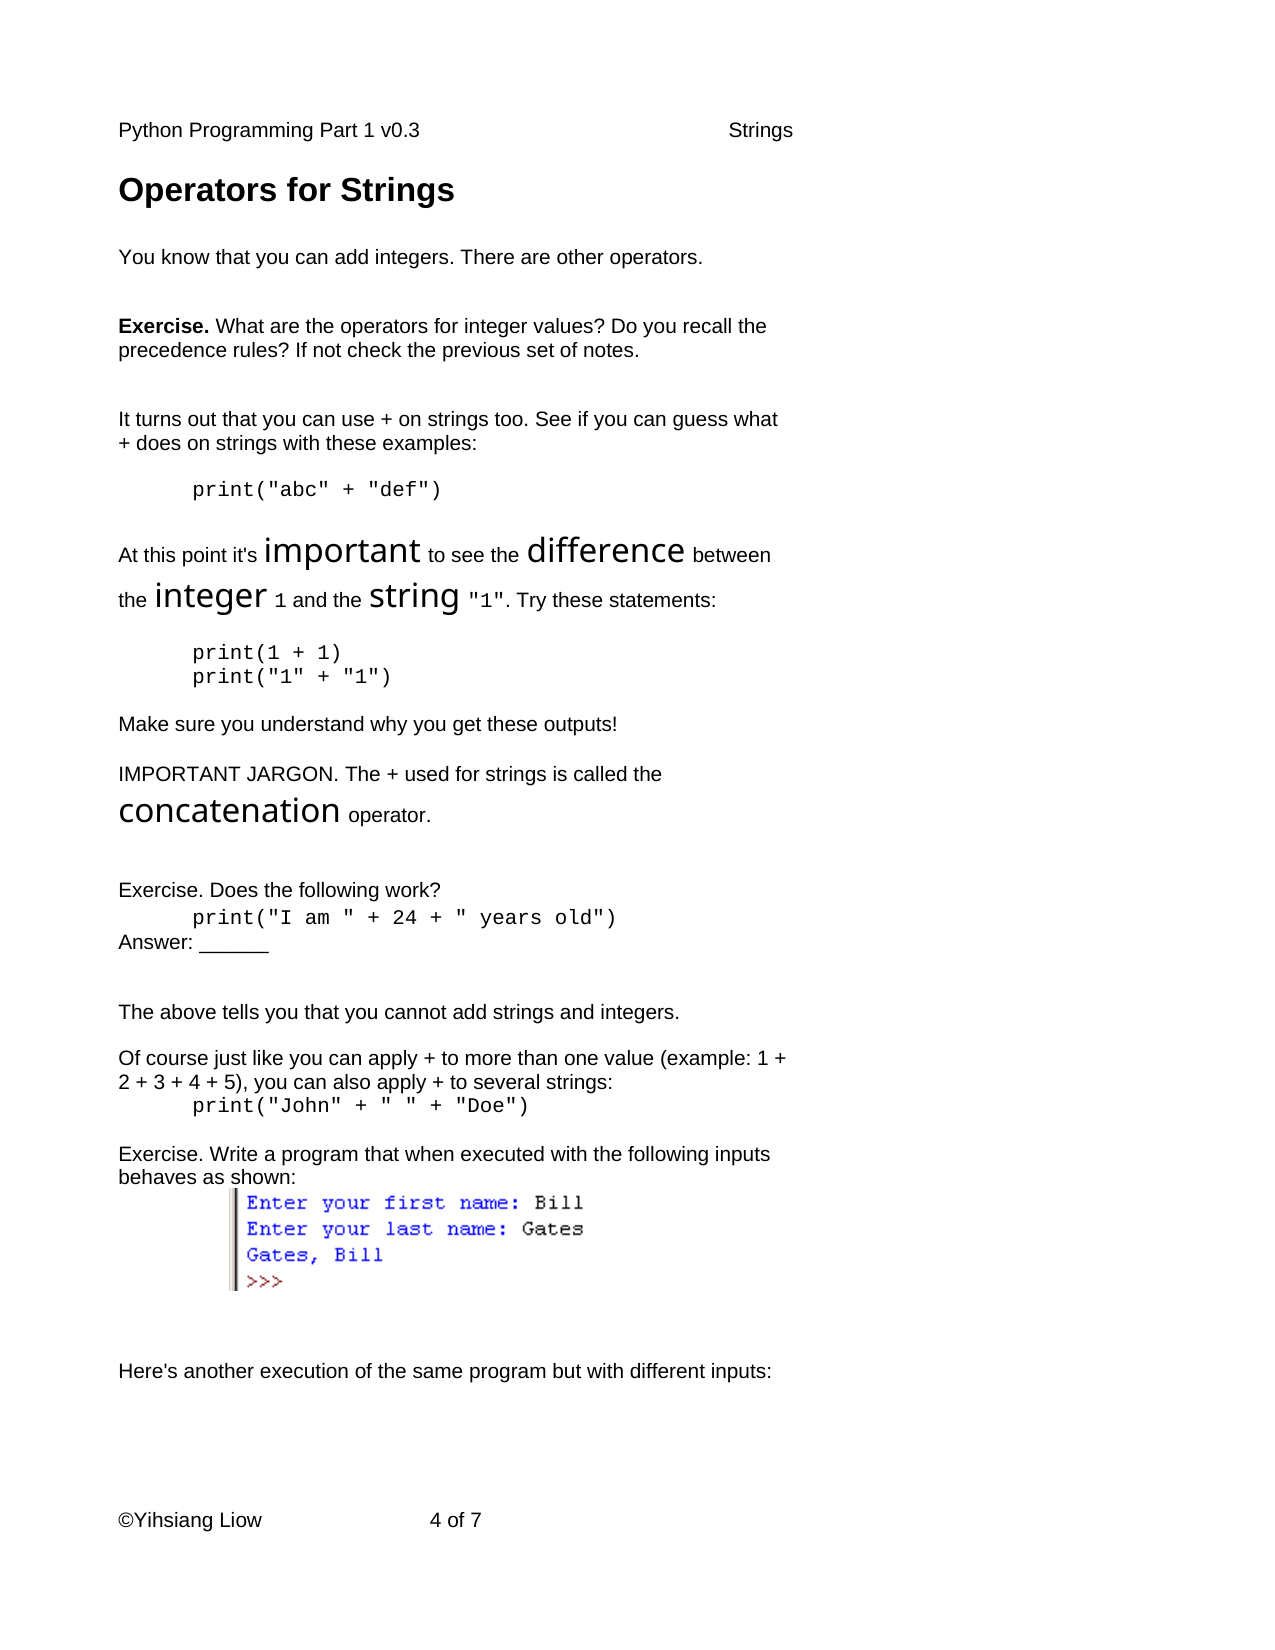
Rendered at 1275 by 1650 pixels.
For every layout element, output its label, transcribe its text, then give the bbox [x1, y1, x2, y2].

text Exercise. Write a program that when executed with the following inputs behaves as shown: [118, 1142, 793, 1189]
text print("abc" + "def") [118, 478, 793, 503]
text print(1 + 1) [118, 641, 793, 666]
text At this point it's important to see the difference between the integer 1 and the string "1". Try these statements: [118, 526, 793, 617]
text print("John" + " " + "Doe") [118, 1093, 793, 1118]
text Make sure you understand why you get these outputs! [118, 712, 793, 736]
text Exercise. Does the following work? [118, 879, 793, 902]
text The above tells you that you cannot add strings and integers. [118, 1001, 793, 1024]
text It turns out that you can use + on strings too. See if you can guess what + does on strings with these examples: [118, 408, 793, 454]
text IMPORTANT JARGON. The + used for strings is called the concatenation operator. [118, 759, 793, 832]
text print("1" + "1") [118, 666, 793, 689]
text Exercise. What are the operators for integer values? Do you recall the precedence rules? If not check the previous set of notes. [118, 315, 793, 362]
text Answer: ______ [118, 931, 793, 954]
text You know that you can add integers. There are other operators. [118, 245, 793, 269]
text Of course just like you can apply + to more than one value (example: 1 + 2 + 3 + 4 + 5), you can also apply + to several strings: [118, 1047, 793, 1093]
text Operators for Strings [118, 171, 793, 208]
text Here's another execution of the same program but with different inputs: [118, 1360, 793, 1383]
text print("I am " + 24 + " years old") [118, 902, 793, 931]
